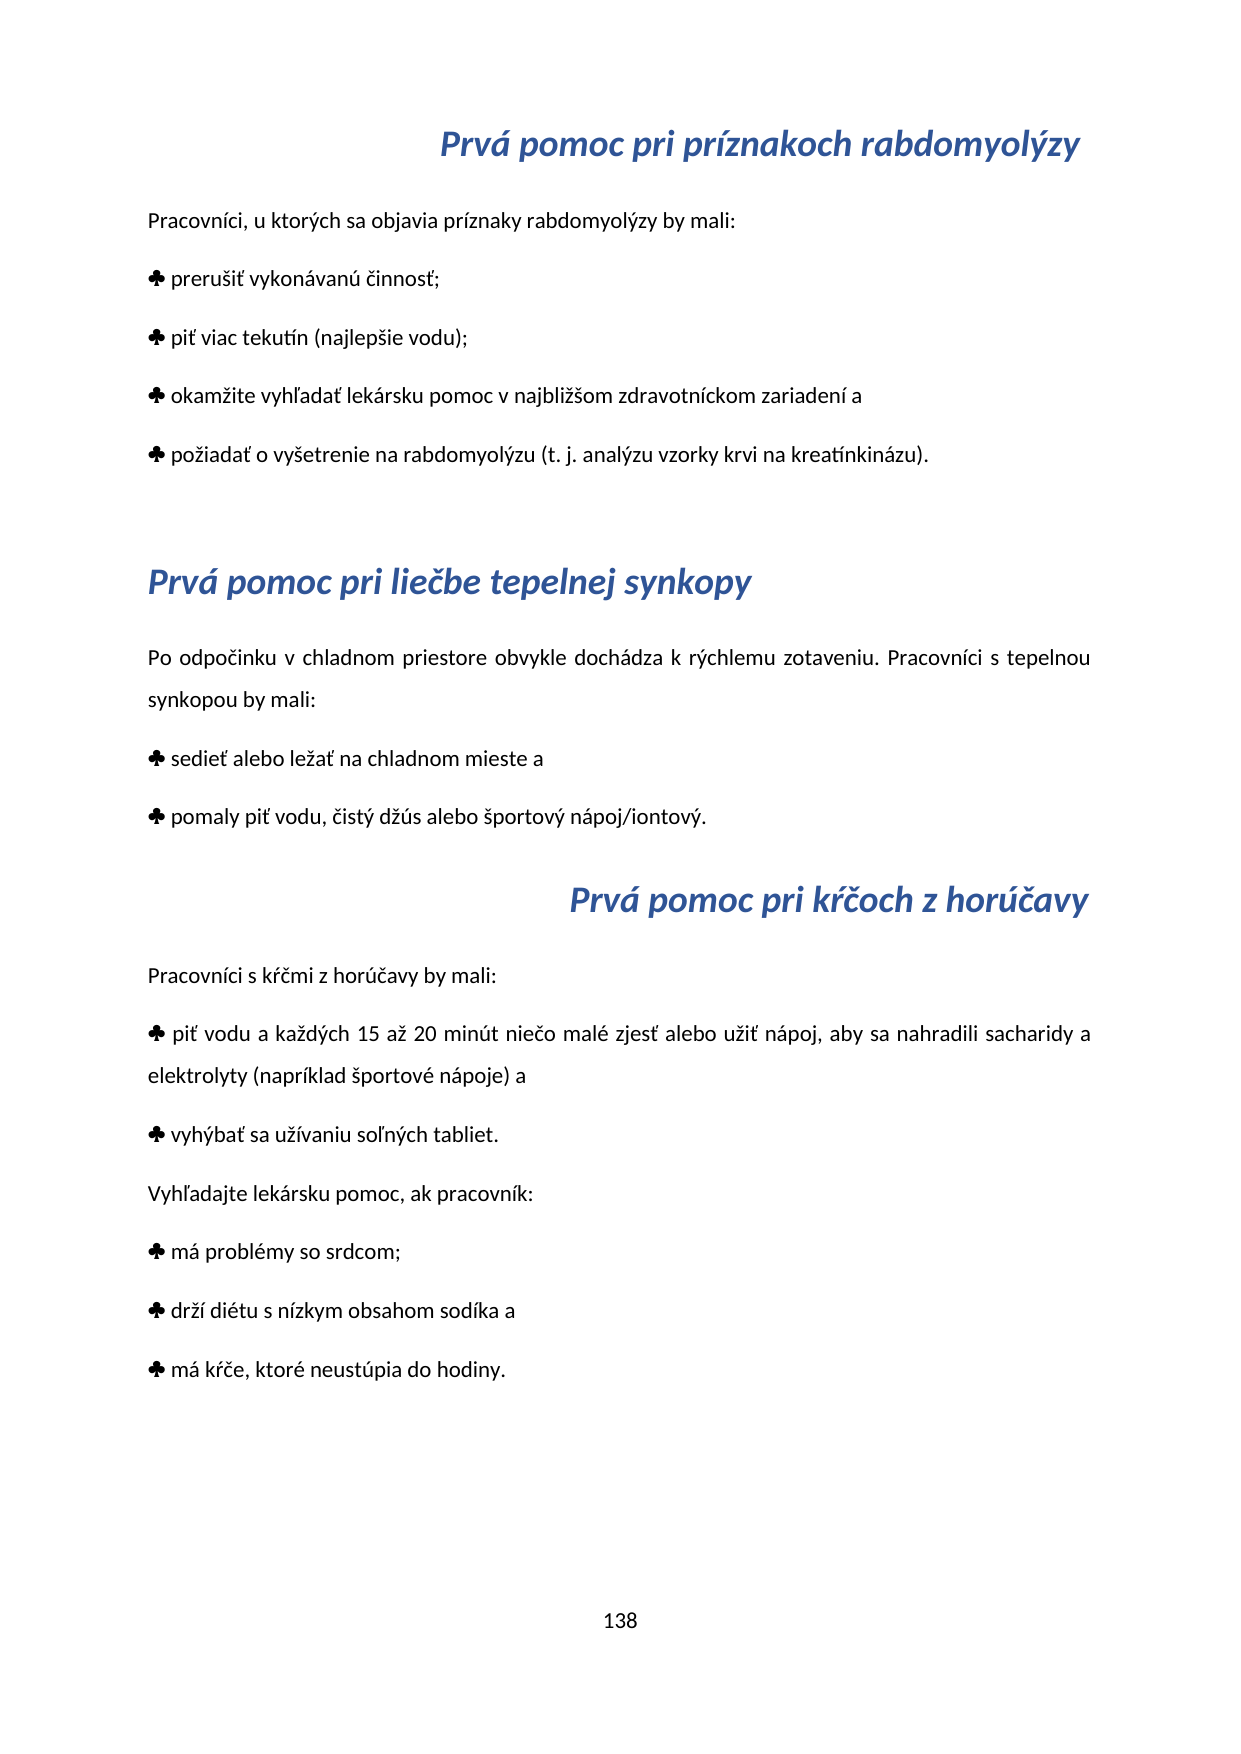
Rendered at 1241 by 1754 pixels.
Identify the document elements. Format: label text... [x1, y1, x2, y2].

text  sedieť alebo ležať na chladnom mieste a [148, 744, 1093, 772]
text  vyhýbať sa užívaniu soľných tabliet. [148, 1120, 1093, 1148]
text Prvá pomoc pri liečbe tepelnej synkopy [148, 558, 1093, 603]
text Vyhľadajte lekársku pomoc, ak pracovník: [148, 1179, 1093, 1207]
text Pracovníci, u ktorých sa objavia príznaky rabdomyolýzy by mali: [148, 206, 1093, 234]
text  má kŕče, ktoré neustúpia do hodiny. [148, 1355, 1093, 1383]
text Prvá pomoc pri príznakoch rabdomyolýzy [148, 120, 1093, 166]
text  má problémy so srdcom; [148, 1237, 1093, 1266]
text  pomaly piť vodu, čistý džús alebo športový nápoj/iontový. [148, 802, 1093, 830]
text Prvá pomoc pri kŕčoch z horúčavy [148, 876, 1093, 921]
text  okamžite vyhľadať lekársku pomoc v najbližšom zdravotníckom zariadení a [148, 382, 1093, 410]
text  piť viac tekutín (najlepšie vodu); [148, 323, 1093, 351]
text Po odpočinku v chladnom priestore obvykle dochádza k rýchlemu zotaveniu. Pracovníci s tepelnou synkopou by mali: [148, 643, 1093, 713]
text  drží diétu s nízkym obsahom sodíka a [148, 1296, 1093, 1324]
text  požiadať o vyšetrenie na rabdomyolýzu (t. j. analýzu vzorky krvi na kreatínkinázu). [148, 440, 1093, 468]
text  piť vodu a každých 15 až 20 minút niečo malé zjesť alebo užiť nápoj, aby sa nahradili sacharidy a elektrolyty (napríklad športové nápoje) a [148, 1019, 1093, 1089]
text  prerušiť vykonávanú činnosť; [148, 264, 1093, 292]
text Pracovníci s kŕčmi z horúčavy by mali: [148, 961, 1093, 989]
